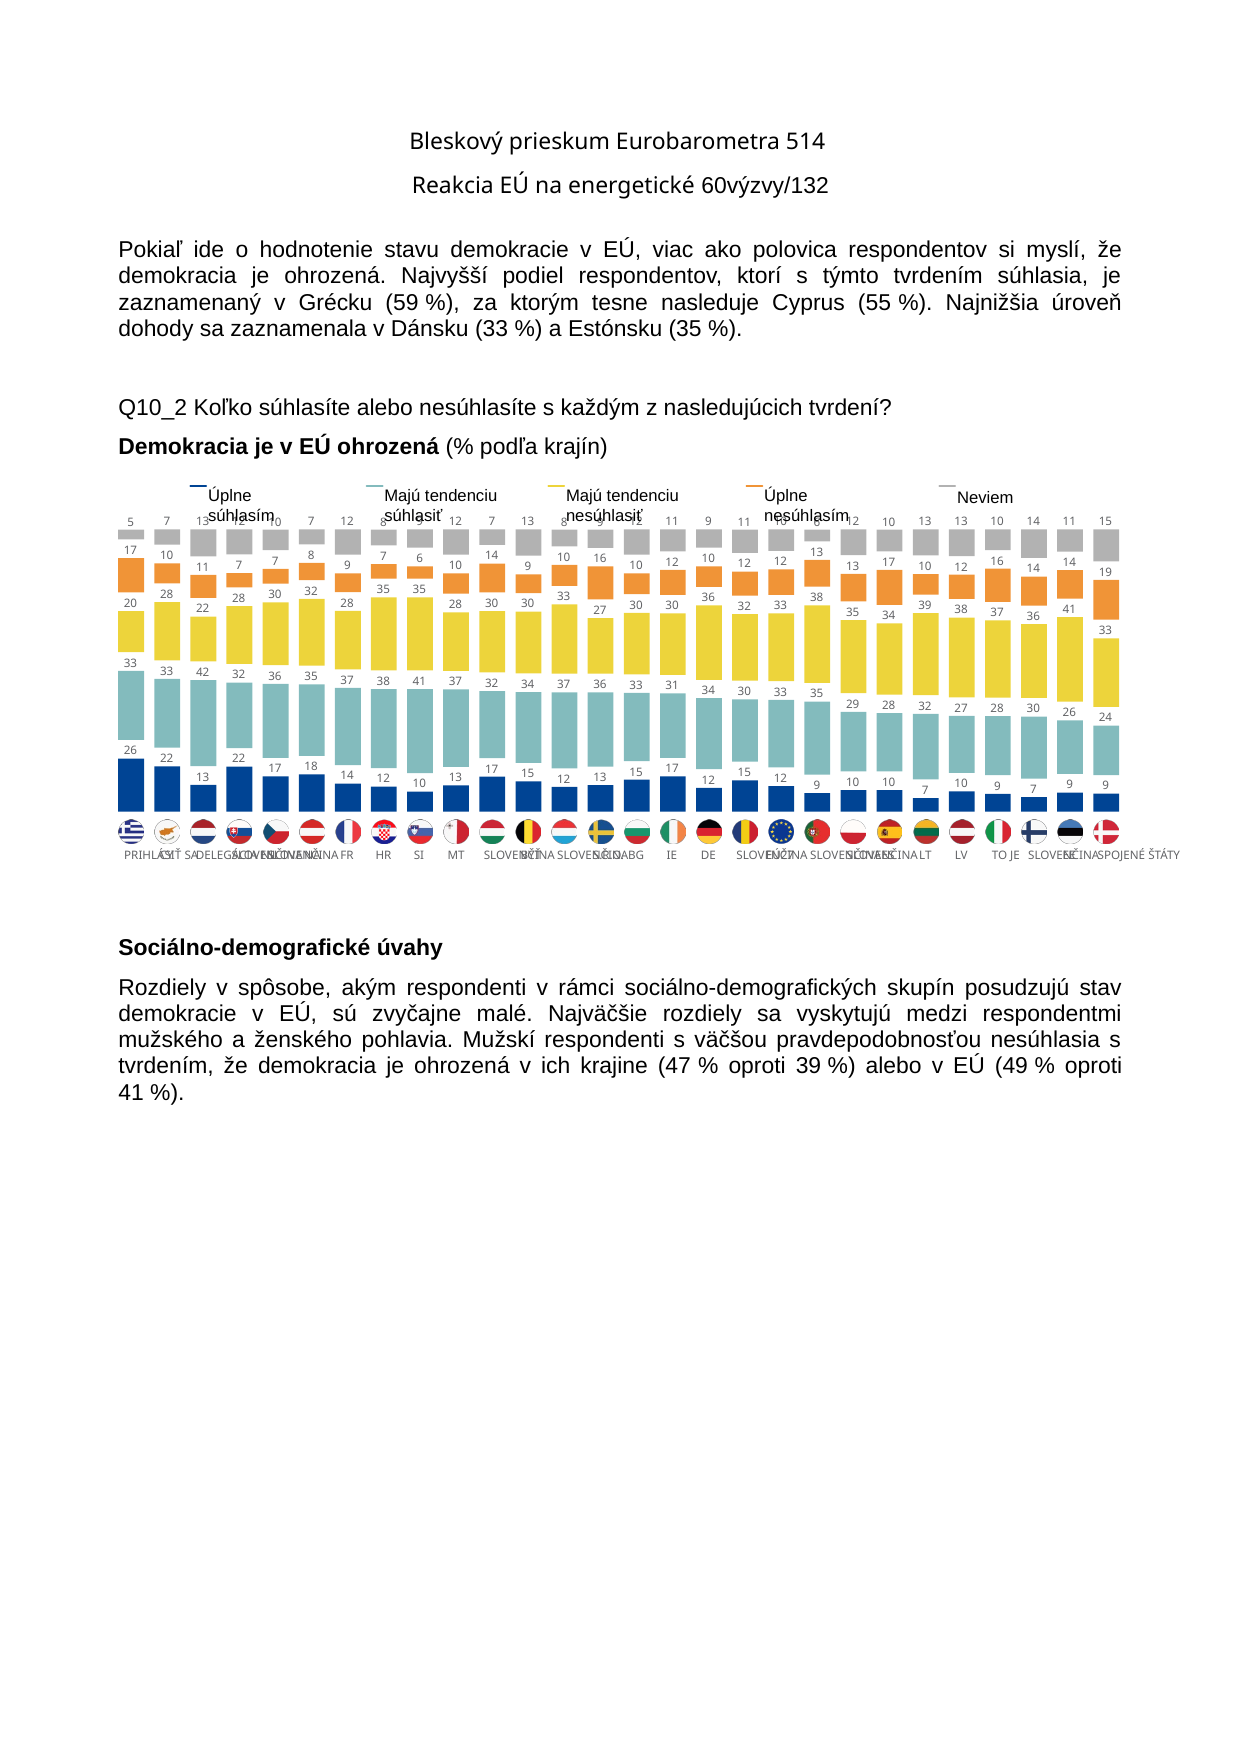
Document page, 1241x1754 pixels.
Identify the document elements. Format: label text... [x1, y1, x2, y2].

picture [985, 819, 1011, 844]
picture [299, 819, 325, 844]
picture [515, 819, 541, 844]
picture [1093, 819, 1119, 844]
picture [768, 819, 794, 844]
text Sociálno-demografické úvahy [118, 934, 1122, 961]
picture [118, 819, 144, 844]
picture [1021, 819, 1047, 844]
picture [371, 819, 397, 844]
text Rozdiely v spôsobe, akým respondenti v rámci sociálno-demografických skupín posudzujú stav demokracie v EÚ, sú zvyčajne malé. Najväčšie rozdiely sa vyskytujú medzi respondentmi mužského a ženského pohlavia. Mužskí respondenti s väčšou pravdepodobnosťou nesúhlasia s tvrdením, že demokracia je ohrozená v ich krajine (47 % oproti 39 %) alebo v EÚ (49 % oproti 41 %). [118, 973, 1122, 1105]
picture [732, 819, 758, 844]
picture [443, 819, 469, 844]
text Q10_2 Koľko súhlasíte alebo nesúhlasíte s každým z nasledujúcich tvrdení? [118, 393, 1122, 420]
picture [660, 819, 686, 844]
text Demokracia je v EÚ ohrozená (% podľa krajín) [118, 433, 1122, 459]
picture [335, 819, 361, 844]
picture [226, 819, 252, 844]
picture [877, 819, 902, 844]
picture [588, 819, 614, 844]
picture [949, 819, 975, 844]
picture [551, 819, 577, 844]
picture [913, 819, 939, 844]
picture [804, 819, 830, 844]
picture [696, 819, 722, 844]
picture [407, 819, 433, 844]
picture [479, 819, 505, 844]
text Pokiaľ ide o hodnotenie stavu demokracie v EÚ, viac ako polovica respondentov si myslí, že demokracia je ohrozená. Najvyšší podiel respondentov, ktorí s týmto tvrdením súhlasia, je zaznamenaný v Grécku (59 %), za ktorým tesne nasleduje Cyprus (55 %). Najnižšia úroveň dohody sa zaznamenala v Dánsku (33 %) a Estónsku (35 %). [118, 236, 1122, 341]
picture [1057, 819, 1083, 844]
picture [263, 819, 289, 844]
picture [190, 819, 216, 844]
picture [840, 819, 866, 844]
picture [624, 819, 650, 844]
picture [154, 819, 180, 844]
